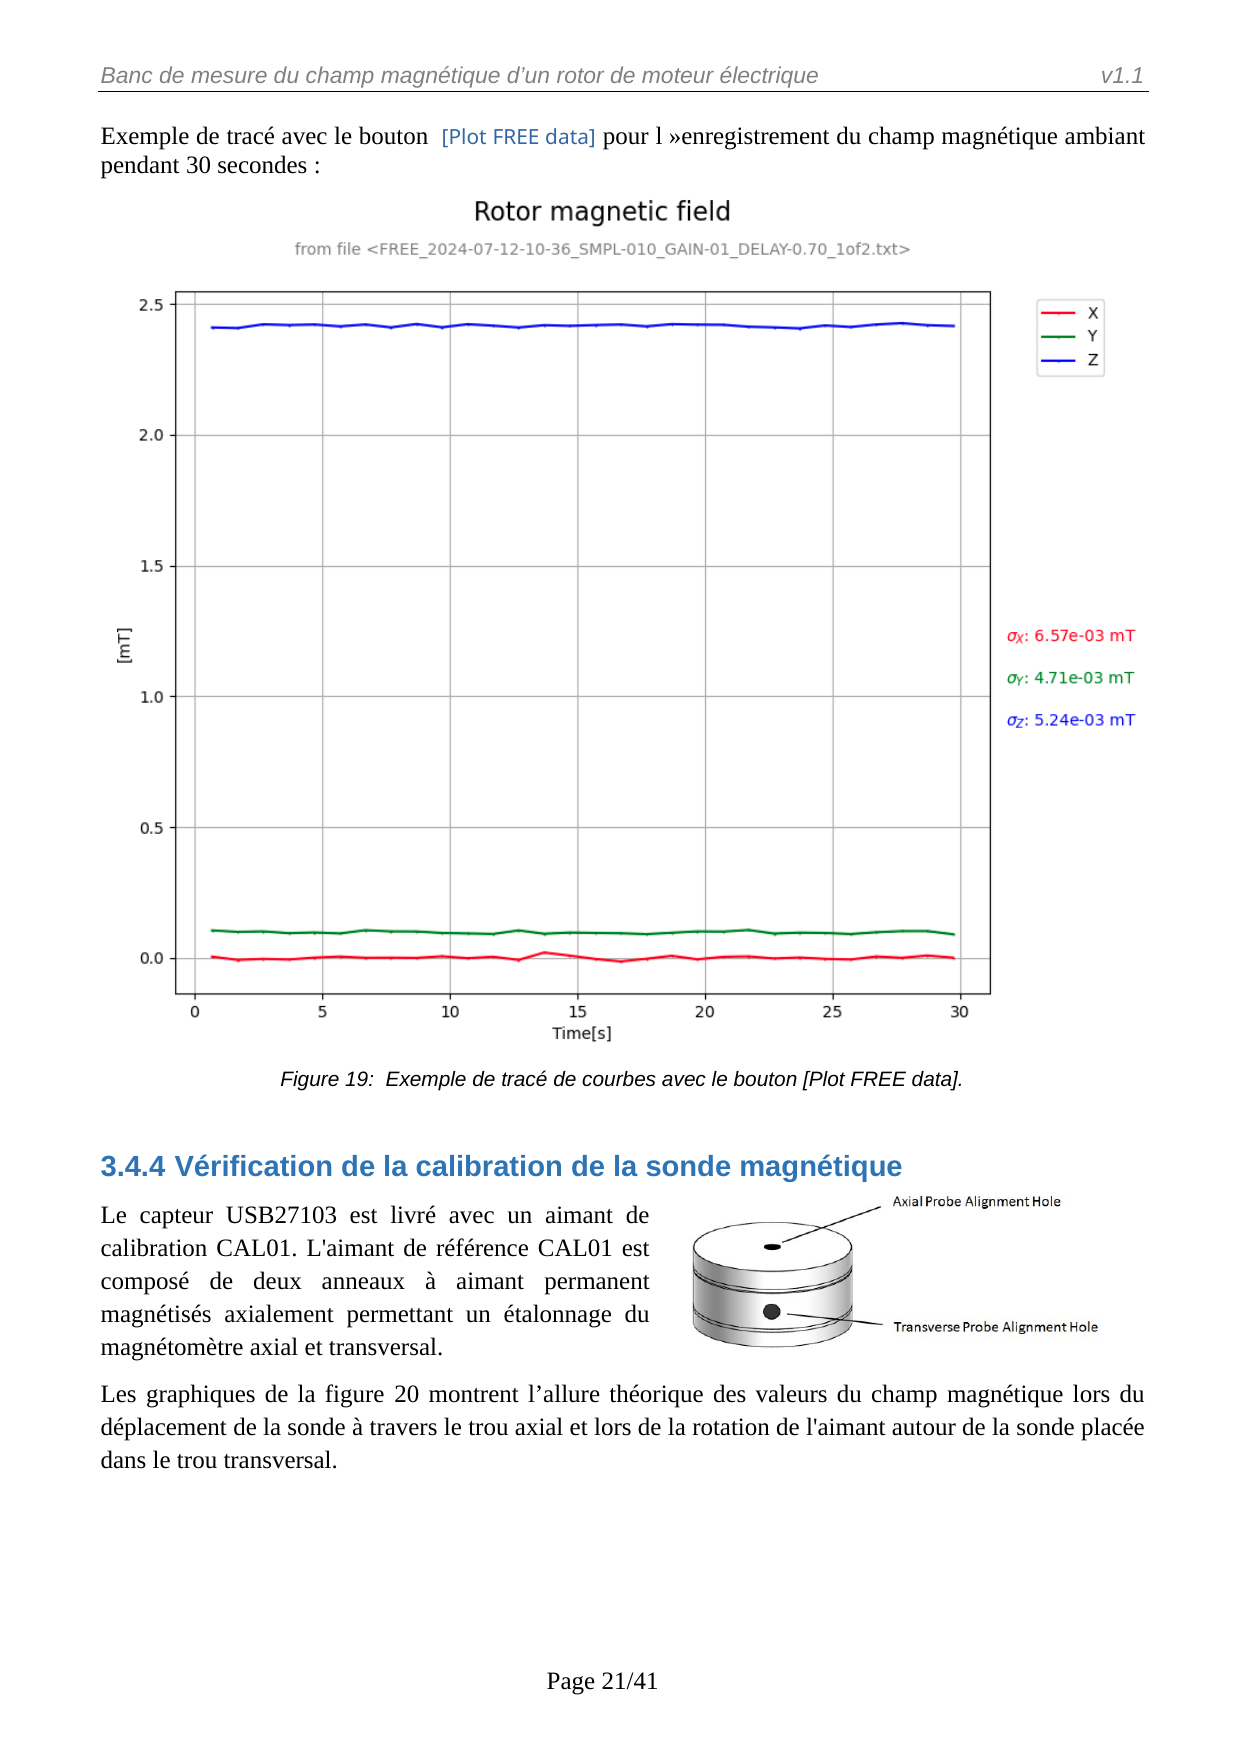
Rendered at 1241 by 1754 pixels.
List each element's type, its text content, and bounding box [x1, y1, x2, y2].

subtitle Vérification de la calibration de la sonde magnétique [100, 1148, 1146, 1182]
text Figure 19: Exemple de tracé de courbes avec le bouton [Plot FREE data]. [100, 1055, 1146, 1091]
text Les graphiques de la figure 20 montrent l’allure théorique des valeurs du champ magnétique lors du déplacement de la sonde à travers le trou axial et lors de la rotation de l'aimant autour de la sonde placée dans le trou transversal. [100, 1379, 1146, 1474]
text Exemple de tracé avec le bouton [Plot FREE data] pour l »enregistrement du champ magnétique ambiant pendant 30 secondes : [100, 121, 1146, 179]
picture [100, 191, 1146, 1055]
picture [679, 1187, 1102, 1356]
text Le capteur USB27103 est livré avec un aimant de calibration CAL01. L'aimant de référence CAL01 est composé de deux anneaux à aimant permanent magnétisés axialement permettant un étalonnage du magnétomètre axial et transversal. [100, 1200, 1146, 1361]
